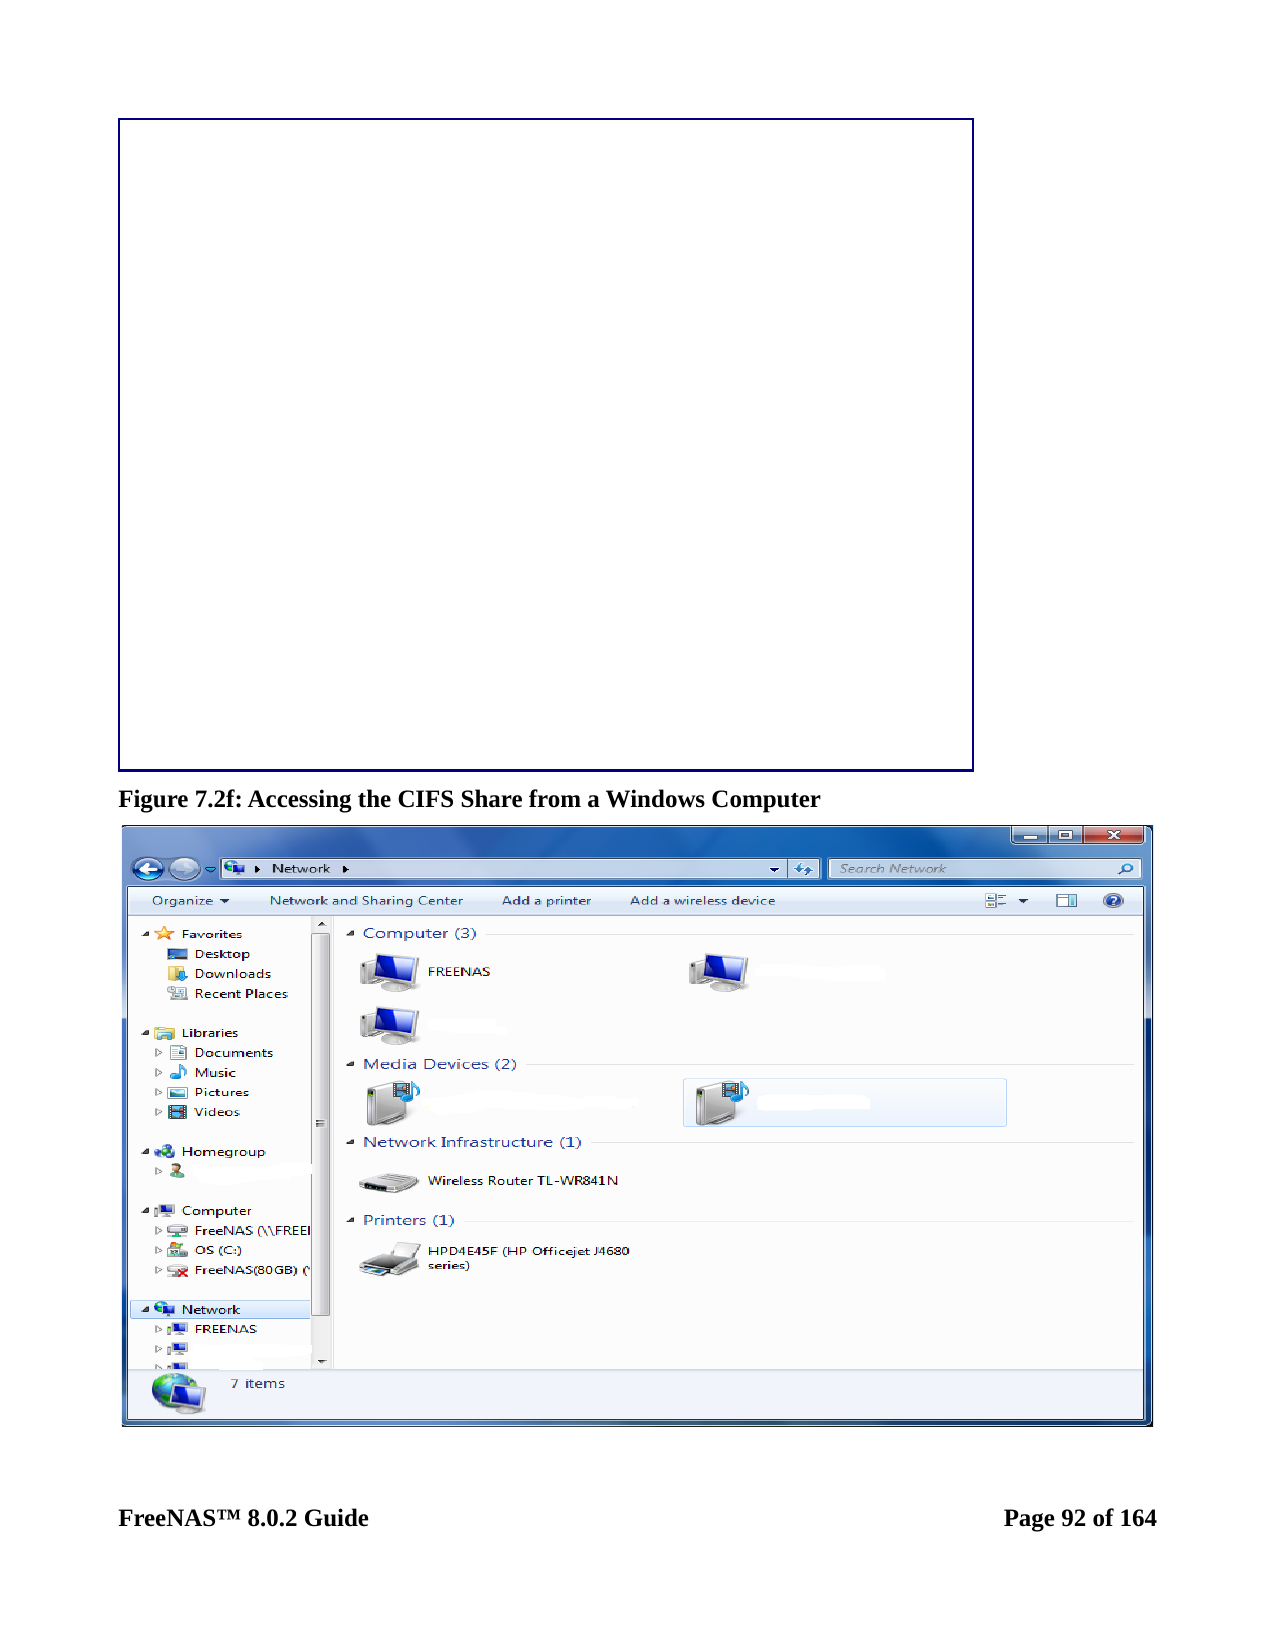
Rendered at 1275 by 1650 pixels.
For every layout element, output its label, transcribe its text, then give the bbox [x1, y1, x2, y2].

text Figure 7.2f: Accessing the CIFS Share from a Windows Computer [118, 784, 1157, 813]
picture [121, 825, 1154, 1427]
